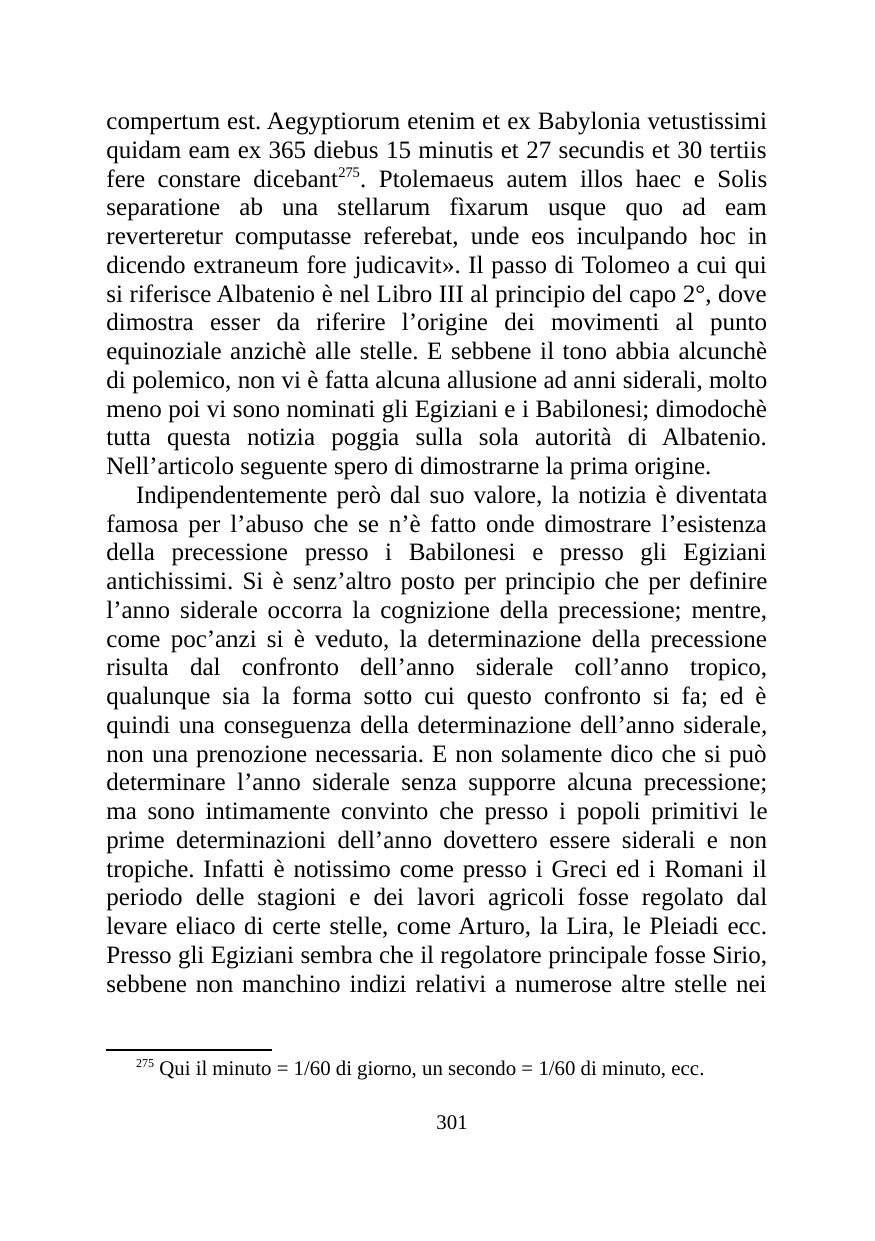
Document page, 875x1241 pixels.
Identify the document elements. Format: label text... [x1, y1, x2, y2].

text compertum est. Aegyptiorum etenim et ex Babylonia vetustissimi quidam eam ex 365 diebus 15 minutis et 27 secundis et 30 tertiis fere constare dicebant. Ptolemaeus autem illos haec e Solis separatione ab una stellarum fìxarum usque quo ad eam reverteretur computasse referebat, unde eos inculpando hoc in dicendo extraneum fore judicavit». Il passo di Tolomeo a cui qui si riferisce Albatenio è nel Libro III al principio del capo 2°, dove dimostra esser da riferire l’origine dei movimenti al punto equinoziale anzichè alle stelle. E sebbene il tono abbia alcunchè di polemico, non vi è fatta alcuna allusione ad anni siderali, molto meno poi vi sono nominati gli Egiziani e i Babilonesi; dimodochè tutta questa notizia poggia sulla sola autorità di Albatenio. Nell’articolo seguente spero di dimostrarne la prima origine. [106, 106, 768, 480]
text Qui il minuto = 1/60 di giorno, un secondo = 1/60 di minuto, ecc. [106, 1056, 768, 1080]
text Indipendentemente però dal suo valore, la notizia è diventata famosa per l’abuso che se n’è fatto onde dimostrare l’esistenza della precessione presso i Babilonesi e presso gli Egiziani antichissimi. Si è senz’altro posto per principio che per definire l’anno siderale occorra la cognizione della precessione; mentre, come poc’anzi si è veduto, la determinazione della precessione risulta dal confronto dell’anno siderale coll’anno tropico, qualunque sia la forma sotto cui questo confronto si fa; ed è quindi una conseguenza della determinazione dell’anno siderale, non una prenozione necessaria. E non solamente dico che si può determinare l’anno siderale senza supporre alcuna precessione; ma sono intimamente convinto che presso i popoli primitivi le prime determinazioni dell’anno dovettero essere siderali e non tropiche. Infatti è notissimo come presso i Greci ed i Romani il periodo delle stagioni e dei lavori agricoli fosse regolato dal levare eliaco di certe stelle, come Arturo, la Lira, le Pleiadi ecc. Presso gli Egiziani sembra che il regolatore principale fosse Sirio, sebbene non manchino indizi relativi a numerose altre stelle nei [106, 480, 768, 997]
